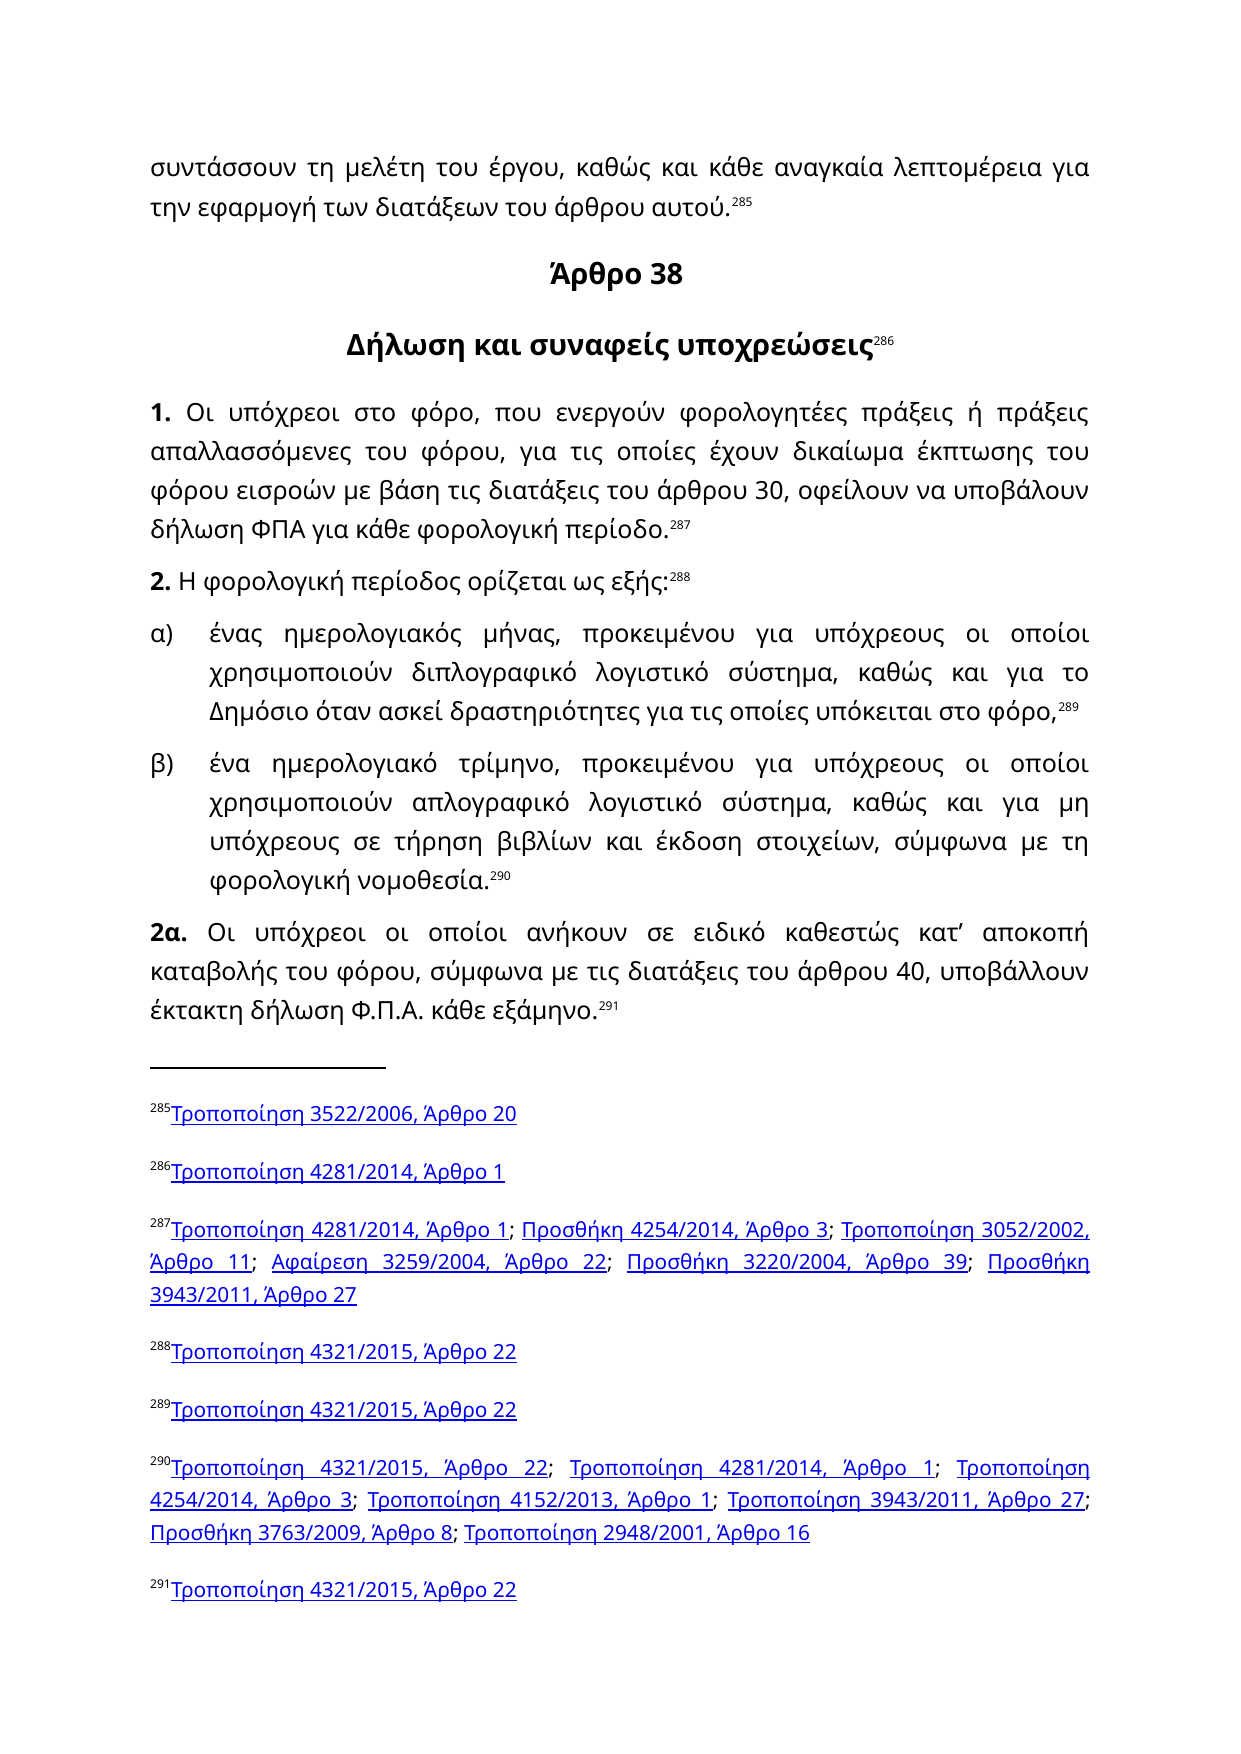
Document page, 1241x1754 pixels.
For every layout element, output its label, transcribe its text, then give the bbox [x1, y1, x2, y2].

text 2α. Οι υπόχρεοι οι οποίοι ανήκουν σε ειδικό καθεστώς κατ’ αποκοπή καταβολής του φόρου, σύμφωνα με τις διατάξεις του άρθρου 40, υποβάλλουν έκτακτη δήλωση Φ.Π.Α. κάθε εξάμηνο. [150, 914, 1090, 1027]
text 1. Οι υπόχρεοι στο φόρο, που ενεργούν φορολογητέες πράξεις ή πράξεις απαλλασσόμενες του φόρου, για τις οποίες έχουν δικαίωμα έκπτωσης του φόρου εισροών με βάση τις διατάξεις του άρθρου 30, οφείλουν να υποβάλουν δήλωση ΦΠΑ για κάθε φορολογική περίοδο. [150, 394, 1090, 546]
list β) ένα ημερολογιακό τρίμηνο, προκειμένου για υπόχρεους οι οποίοι χρησιμοποιούν απλογραφικό λογιστικό σύστημα, καθώς και για μη υπόχρεους σε τήρηση βιβλίων και έκδοση στοιχείων, σύμφωνα με τη φορολογική νομοθεσία. [150, 745, 1090, 897]
text Τροποποίηση 3522/2006, Άρθρο 20 [150, 1099, 1090, 1128]
text συντάσσουν τη μελέτη του έργου, καθώς και κάθε αναγκαία λεπτομέρεια για την εφαρμογή των διατάξεων του άρθρου αυτού. [150, 150, 1090, 223]
text Τροποποίηση 4321/2015, Άρθρο 22 [150, 1395, 1090, 1423]
text 2. Η φορολογική περίοδος ορίζεται ως εξής: [150, 564, 1090, 598]
subtitle Δήλωση και συναφείς υποχρεώσεις [150, 324, 1090, 364]
subtitle Άρθρο 38 [150, 253, 1090, 293]
text Τροποποίηση 4321/2015, Άρθρο 22 [150, 1337, 1090, 1366]
text Τροποποίηση 4281/2014, Άρθρο 1 [150, 1157, 1090, 1186]
text Τροποποίηση 4321/2015, Άρθρο 22; Τροποποίηση 4281/2014, Άρθρο 1; Τροποποίηση 4254/2014, Άρθρο 3; Τροποποίηση 4152/2013, Άρθρο 1; Τροποποίηση 3943/2011, Άρθρο 27; Προσθήκη 3763/2009, Άρθρο 8; Τροποποίηση 2948/2001, Άρθρο 16 [150, 1453, 1090, 1546]
text Τροποποίηση 4281/2014, Άρθρο 1; Προσθήκη 4254/2014, Άρθρο 3; Τροποποίηση 3052/2002, Άρθρο 11; Αφαίρεση 3259/2004, Άρθρο 22; Προσθήκη 3220/2004, Άρθρο 39; Προσθήκη 3943/2011, Άρθρο 27 [150, 1215, 1090, 1308]
text Τροποποίηση 4321/2015, Άρθρο 22 [150, 1576, 1090, 1604]
list α) ένας ημερολογιακός μήνας, προκειμένου για υπόχρεους οι οποίοι χρησιμοποιούν διπλογραφικό λογιστικό σύστημα, καθώς και για το Δημόσιο όταν ασκεί δραστηριότητες για τις οποίες υπόκειται στο φόρο, [150, 615, 1090, 728]
